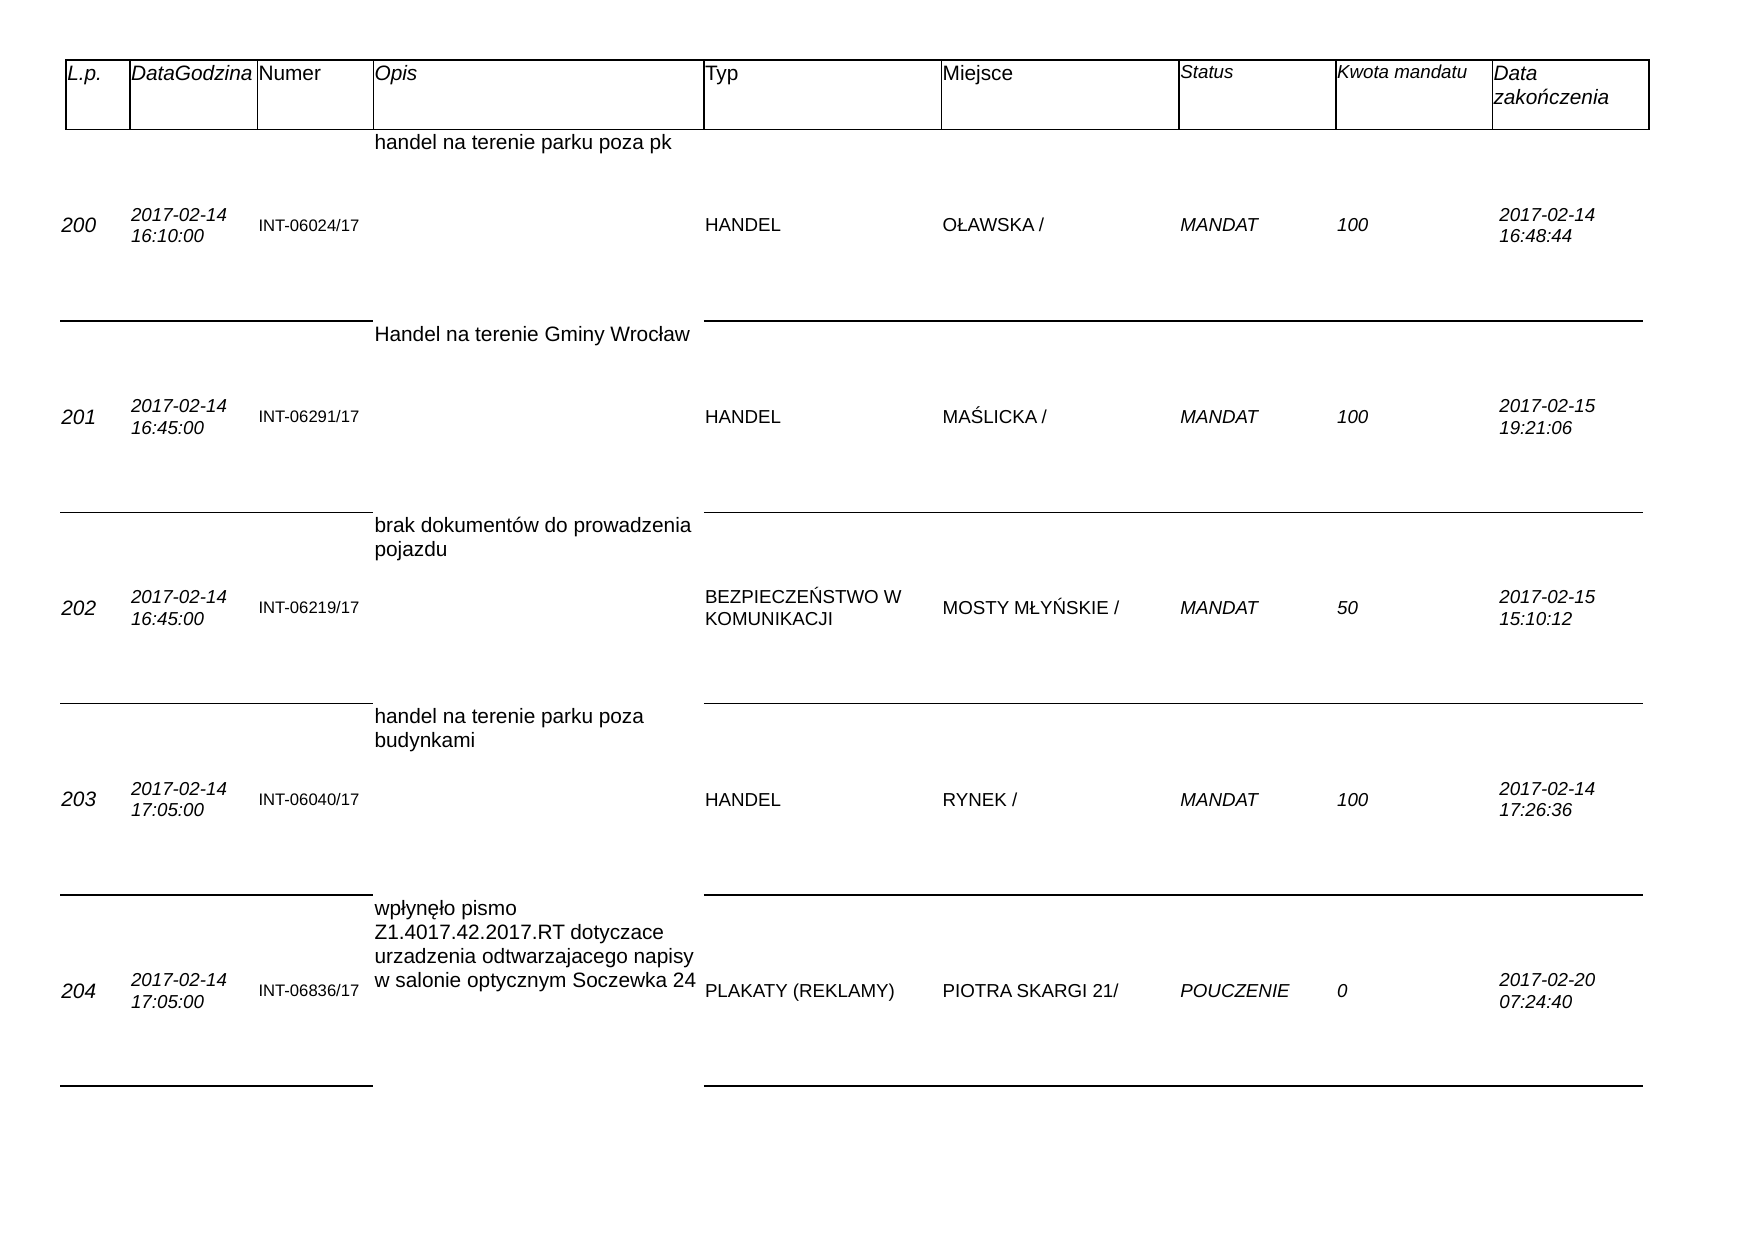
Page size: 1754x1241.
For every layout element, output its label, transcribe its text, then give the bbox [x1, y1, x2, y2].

table_cell MANDAT [1179, 322, 1336, 511]
table_cell MAŚLICKA / [941, 322, 1179, 511]
table_cell INT-06291/17 [257, 322, 373, 511]
table_cell 100 [1336, 322, 1498, 511]
table_cell 2017-02-14 17:05:00 [130, 704, 257, 894]
table_cell [1643, 894, 1649, 1085]
table_header DataGodzina [131, 61, 257, 129]
table_cell handel na terenie parku poza pk [373, 130, 704, 320]
table_cell BEZPIECZEŃSTWO W KOMUNIKACJI [704, 513, 941, 703]
table_cell INT-06040/17 [257, 704, 373, 894]
table_cell 2017-02-14 16:10:00 [130, 130, 257, 320]
table_cell 2017-02-14 17:05:00 [130, 896, 257, 1085]
table_cell 202 [60, 513, 130, 703]
table_cell 100 [1336, 130, 1498, 320]
table_cell HANDEL [704, 130, 941, 320]
table_cell 2017-02-14 16:48:44 [1498, 130, 1643, 320]
table_header Kwota mandatu [1337, 61, 1492, 129]
table_cell 204 [60, 896, 130, 1085]
table_cell 0 [1336, 896, 1498, 1085]
table_cell 2017-02-15 19:21:06 [1498, 322, 1643, 511]
table_cell Handel na terenie Gminy Wrocław [373, 320, 704, 511]
table_header Typ [705, 61, 941, 129]
table_cell [1643, 320, 1649, 511]
table_cell INT-06024/17 [257, 130, 373, 320]
table_cell INT-06836/17 [257, 896, 373, 1085]
table_cell 2017-02-14 16:45:00 [130, 513, 257, 703]
table_cell HANDEL [704, 322, 941, 511]
table_cell OŁAWSKA / [941, 130, 1179, 320]
table_header Data zakończenia [1493, 61, 1648, 129]
table_header Status [1180, 61, 1335, 129]
table_cell MOSTY MŁYŃSKIE / [941, 513, 1179, 703]
table_cell RYNEK / [941, 704, 1179, 894]
table_cell [1643, 130, 1649, 320]
table_cell HANDEL [704, 704, 941, 894]
table_cell PLAKATY (REKLAMY) [704, 896, 941, 1085]
table_header L.p. [67, 61, 129, 129]
table_cell 201 [60, 322, 130, 511]
table_cell MANDAT [1179, 130, 1336, 320]
table_cell MANDAT [1179, 704, 1336, 894]
table_cell 50 [1336, 513, 1498, 703]
table_cell [1643, 511, 1649, 703]
table_cell 100 [1336, 704, 1498, 894]
table_cell POUCZENIE [1179, 896, 1336, 1085]
table_cell 2017-02-14 16:45:00 [130, 322, 257, 511]
table_cell 200 [60, 129, 130, 320]
table_header [60, 59, 65, 129]
table_cell brak dokumentów do prowadzenia pojazdu [373, 511, 704, 703]
table_cell PIOTRA SKARGI 21/ [941, 896, 1179, 1085]
table_cell [1643, 703, 1649, 894]
table_cell handel na terenie parku poza budynkami [373, 703, 704, 894]
table_cell INT-06219/17 [257, 513, 373, 703]
table_header Miejsce [942, 61, 1178, 129]
table_header Numer [258, 61, 373, 129]
table_cell wpłynęło pismo Z1.4017.42.2017.RT dotyczace urzadzenia odtwarzajacego napisy w salonie optycznym Soczewka 24 [373, 894, 704, 1085]
table_cell 2017-02-20 07:24:40 [1498, 896, 1643, 1085]
table_cell MANDAT [1179, 513, 1336, 703]
table_cell 2017-02-14 17:26:36 [1498, 704, 1643, 894]
table_header Opis [374, 61, 703, 129]
table_cell 203 [60, 704, 130, 894]
table_cell 2017-02-15 15:10:12 [1498, 513, 1643, 703]
